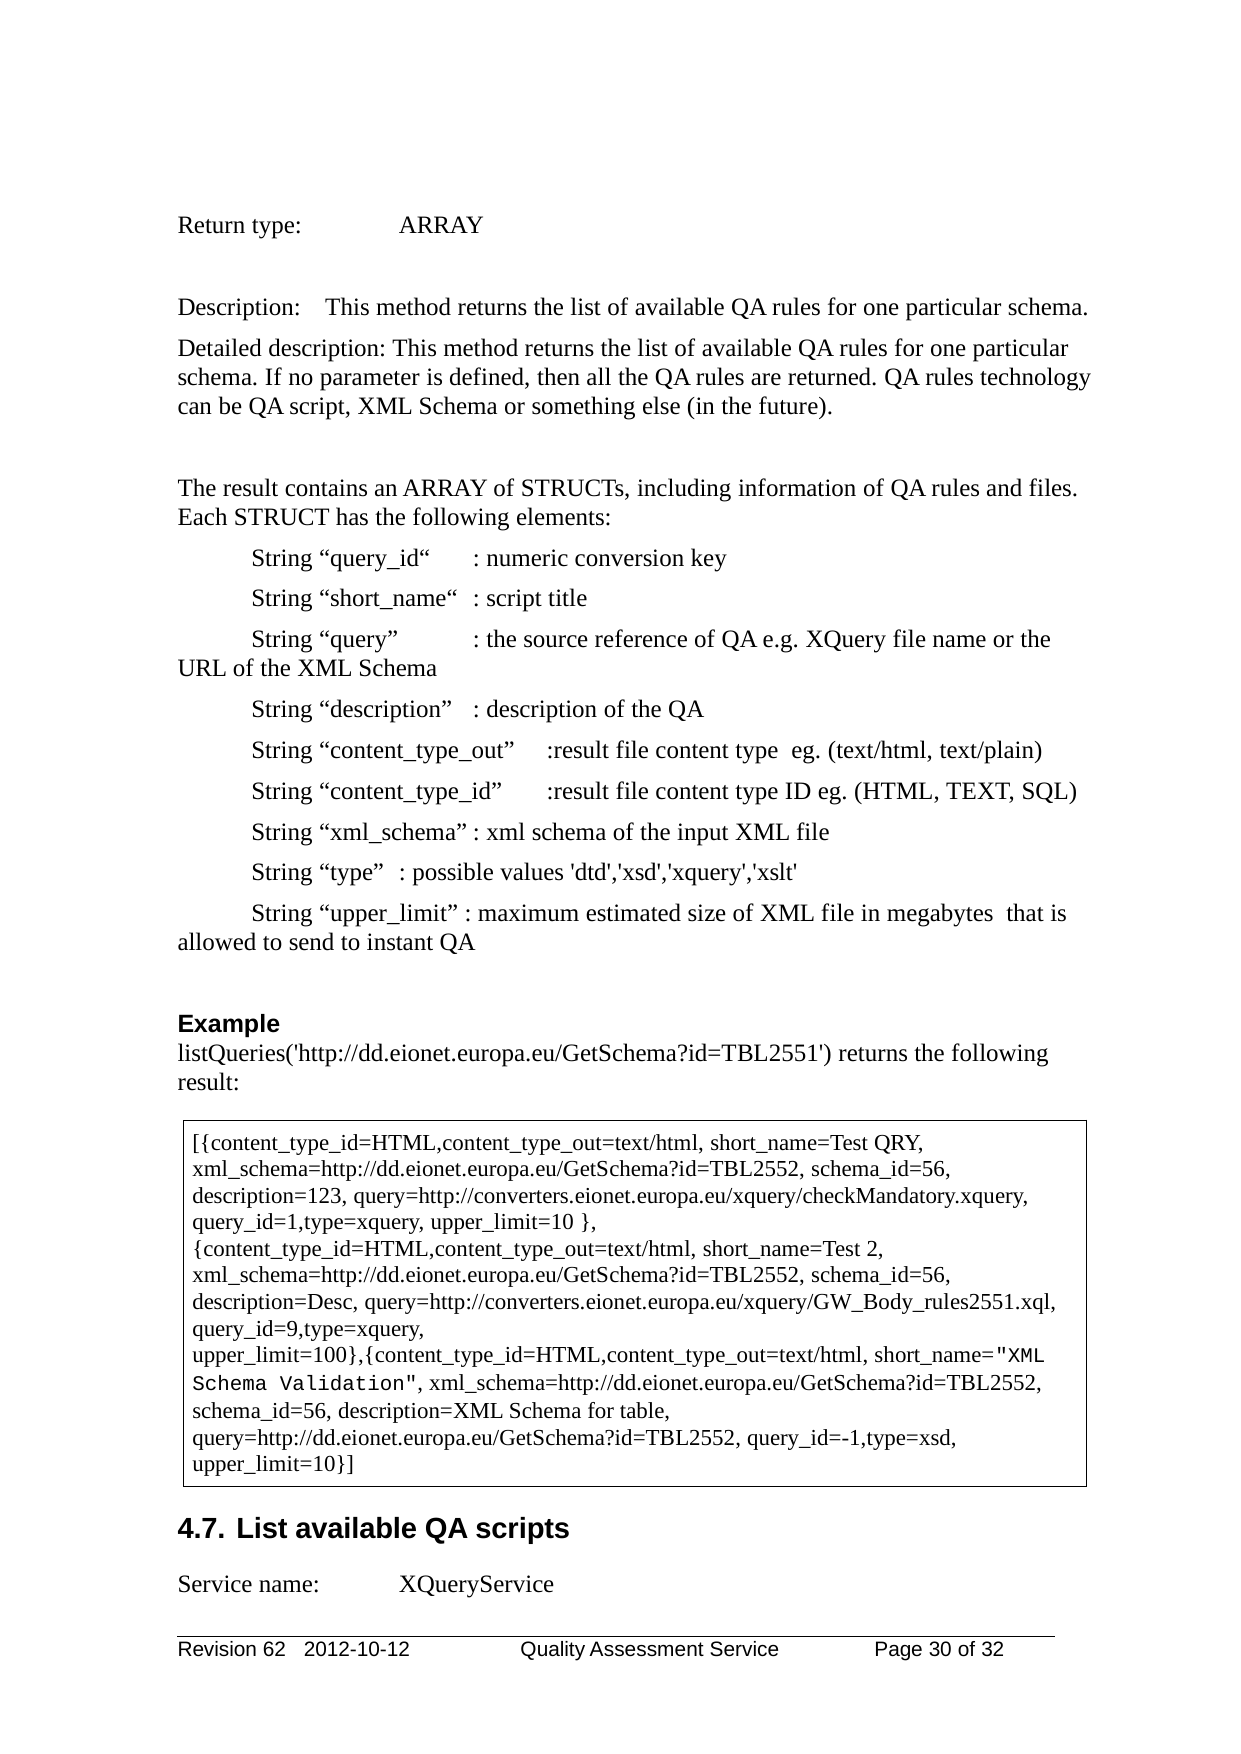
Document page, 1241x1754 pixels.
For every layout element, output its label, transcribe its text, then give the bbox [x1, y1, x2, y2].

text [{content_type_id=HTML,content_type_out=text/html, short_name=Test QRY, xml_schema=http://dd.eionet.europa.eu/GetSchema?id=TBL2552, schema_id=56, description=123, query=http://converters.eionet.europa.eu/xquery/checkMandatory.xquery, query_id=1,type=xquery, upper_limit=10 }, {content_type_id=HTML,content_type_out=text/html, short_name=Test 2, xml_schema=http://dd.eionet.europa.eu/GetSchema?id=TBL2552, schema_id=56, description=Desc, query=http://converters.eionet.europa.eu/xquery/GW_Body_rules2551.xql, query_id=9,type=xquery, upper_limit=100},{content_type_id=HTML,content_type_out=text/html, short_name="XML Schema Validation", xml_schema=http://dd.eionet.europa.eu/GetSchema?id=TBL2552, schema_id=56, description=XML Schema for table, query=http://dd.eionet.europa.eu/GetSchema?id=TBL2552, query_id=-1,type=xsd, upper_limit=10}] [184, 1121, 1086, 1486]
text Return type: ARRAY [177, 210, 1092, 239]
text Description: This method returns the list of available QA rules for one particular schema. [177, 292, 1092, 321]
text The result contains an ARRAY of STRUCTs, including information of QA rules and files. Each STRUCT has the following elements: [177, 472, 1092, 531]
text listQueries('http://dd.eionet.europa.eu/GetSchema?id=TBL2551') returns the following result: [177, 1038, 1092, 1096]
text String “xml_schema” : xml schema of the input XML file [177, 816, 1092, 846]
text Service name: XQueryService [177, 1569, 1092, 1598]
text String “content_type_id” :result file content type ID eg. (HTML, TEXT, SQL) [177, 776, 1092, 805]
subtitle List available QA scripts [177, 1511, 1092, 1544]
text String “upper_limit” : maximum estimated size of XML file in megabytes that is allowed to send to instant QA [177, 898, 1092, 956]
text String “type” : possible values 'dtd','xsd','xquery','xslt' [177, 857, 1092, 886]
text Detailed description: This method returns the list of available QA rules for one particular schema. If no parameter is defined, then all the QA rules are returned. QA rules technology can be QA script, XML Schema or something else (in the future). [177, 333, 1092, 420]
text String “content_type_out” :result file content type eg. (text/html, text/plain) [177, 735, 1092, 764]
text String “short_name“ : script title [177, 583, 1092, 612]
subtitle Example [177, 1009, 1092, 1038]
text String “query” : the source reference of QA e.g. XQuery file name or the URL of the XML Schema [177, 624, 1092, 682]
text String “query_id“ : numeric conversion key [177, 542, 1092, 571]
text String “description” : description of the QA [177, 694, 1092, 723]
